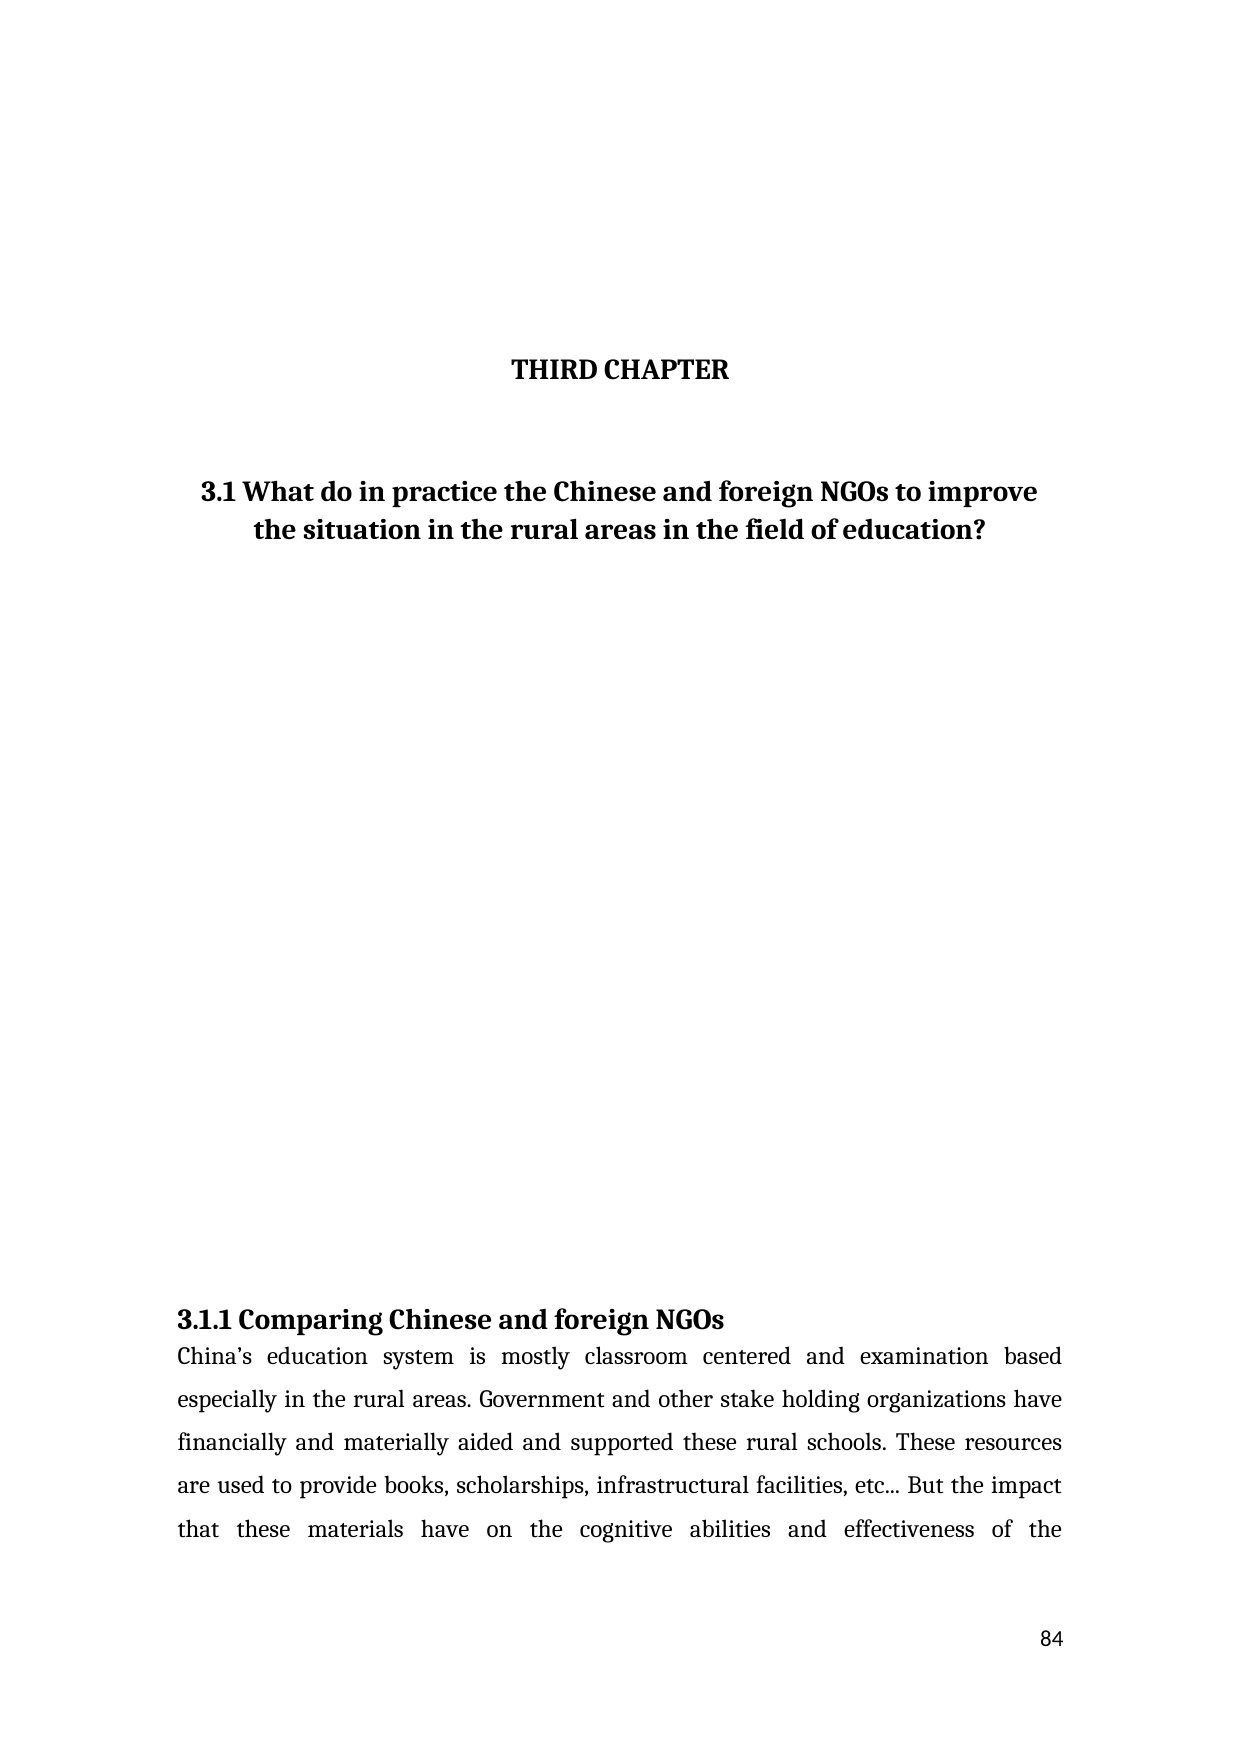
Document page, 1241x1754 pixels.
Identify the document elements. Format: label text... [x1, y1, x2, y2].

subtitle 3.1 What do in practice the Chinese and foreign NGOs to improve the situation in the rural areas in the field of education? [177, 475, 1063, 547]
subtitle 3.1.1 Comparing Chinese and foreign NGOs [177, 1303, 1063, 1337]
text China’s education system is mostly classroom centered and examination based especially in the rural areas. Government and other stake holding organizations have financially and materially aided and supported these rural schools. These resources are used to provide books, scholarships, infrastructural facilities, etc... But the impact that these materials have on the cognitive abilities and effectiveness of the [177, 1342, 1063, 1543]
subtitle THIRD CHAPTER [177, 353, 1063, 387]
